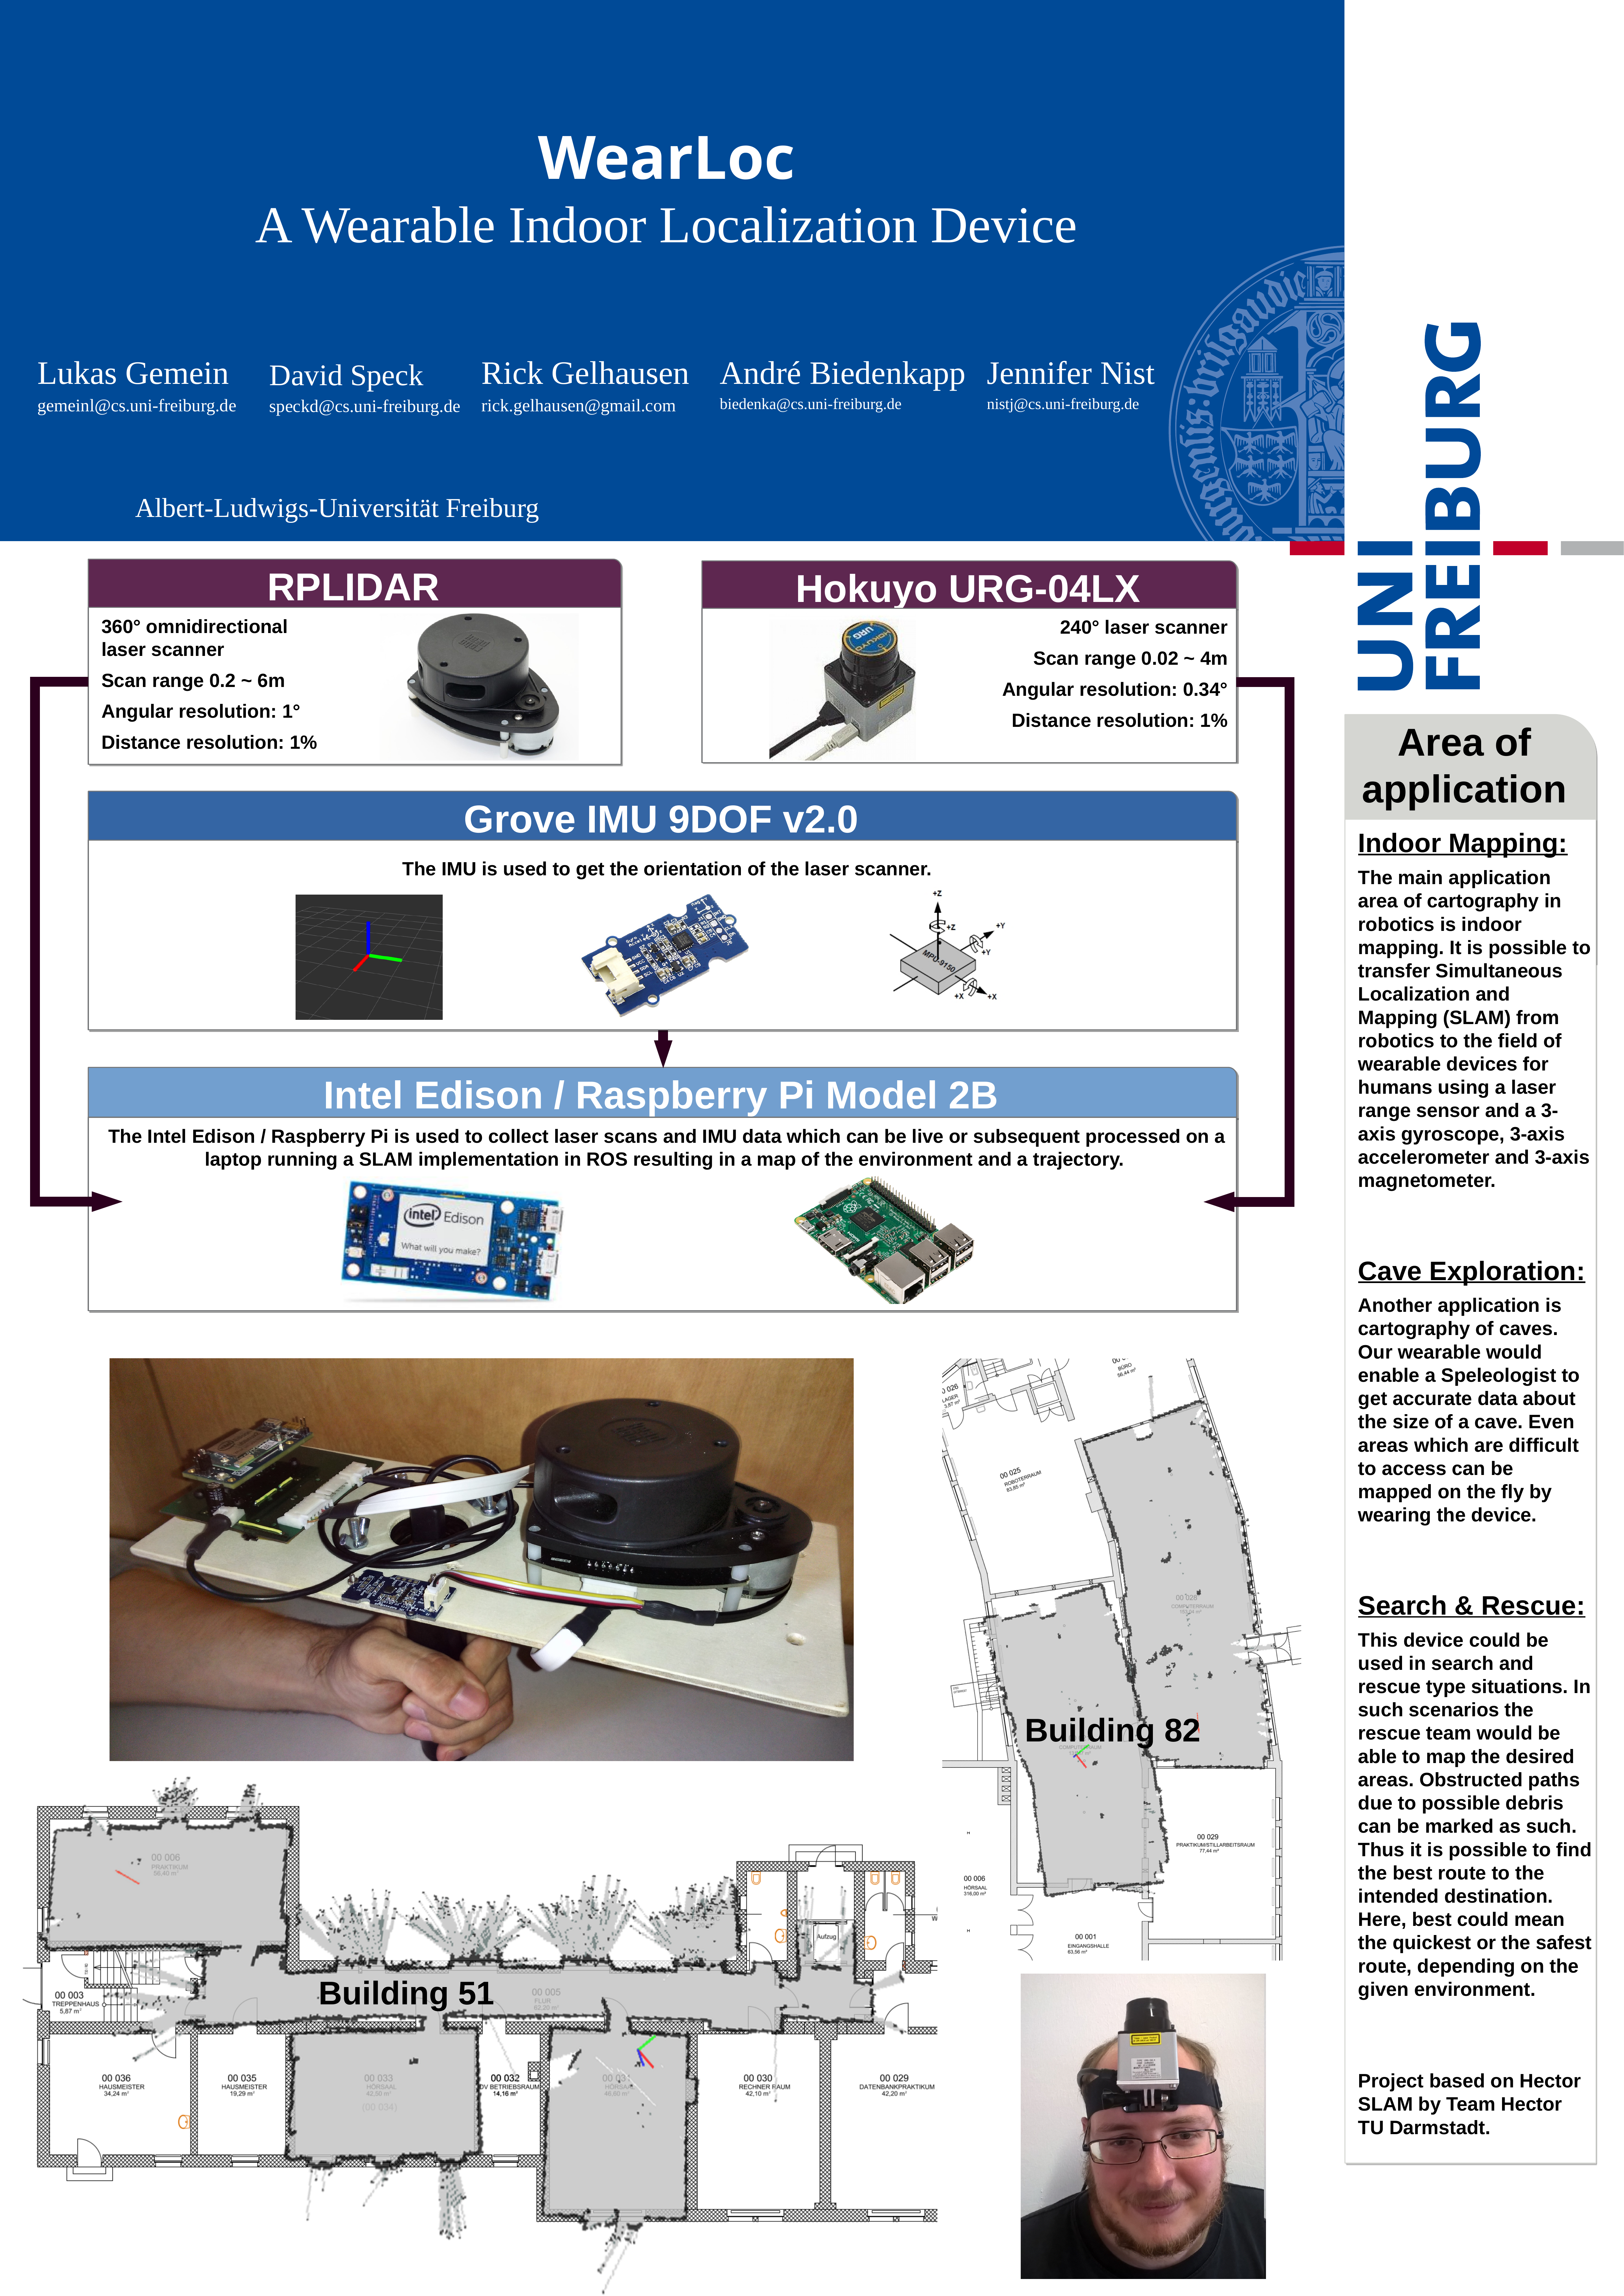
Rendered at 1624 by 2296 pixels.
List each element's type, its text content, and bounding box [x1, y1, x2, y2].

text_box The Intel Edison / Raspberry Pi is used to collect laser scans and IMU data which can be live or subsequent processed on a laptop running a SLAM implementation in ROS resulting in a map of the environment and a trajectory. [88, 1117, 1237, 1311]
text_box Indoor Mapping: The main application area of cartography in robotics is indoor mapping. It is possible to transfer Simultaneous Localization and Mapping (SLAM) from robotics to the field of wearable devices for humans using a laser range sensor and a 3-axis gyroscope, 3-axis accelerometer and 3-axis magnetometer. Cave Exploration: Another application is cartography of caves. Our wearable would enable a Speleologist to get accurate data about the size of a cave. Even areas which are difficult to access can be mapped on the fly by wearing the device. Search & Rescue: This device could be used in search and rescue type situations. In such scenarios the rescue team would be able to map the desired areas. Obstructed paths due to possible debris can be marked as such. Thus it is possible to find the best route to the intended destination. Here, best could mean the quickest or the safest route, depending on the given environment. Project based on Hector SLAM by Team Hector TU Darmstadt. [1345, 819, 1596, 2163]
text_box WearLoc A Wearable Indoor Localization Device [89, 53, 1245, 263]
text_box David Speck speckd@cs.uni-freiburg.de [265, 352, 515, 413]
text_box André Biedenkapp biedenka@cs.uni-freiburg.de [866, 349, 982, 409]
text_box Area of application [1345, 714, 1596, 819]
text_box Building 82 [1020, 1709, 1280, 1751]
text_box 360° omnidirectional laser scanner Scan range 0.2 ~ 6m Angular resolution: 1° Distance resolution: 1% [88, 607, 621, 764]
picture [790, 1176, 980, 1304]
text_box Jennifer Nist nistj@cs.uni-freiburg.de [1016, 399, 1026, 409]
text_box Lukas Gemein gemeinl@cs.uni-freiburg.de [97, 400, 109, 409]
text_box David Speck speckd@cs.uni-freiburg.de [603, 409, 654, 413]
text_box Grove IMU 9DOF v2.0 [88, 791, 1237, 840]
text_box David Speck speckd@cs.uni-freiburg.de [516, 409, 587, 413]
picture [871, 878, 1038, 1027]
text_box Building 51 [314, 1972, 574, 2014]
picture [1020, 1974, 1266, 2279]
picture [340, 1176, 565, 1309]
picture [380, 613, 579, 761]
text_box Intel Edison / Raspberry Pi Model 2B [88, 1067, 1237, 1117]
text_box Lukas Gemein gemeinl@cs.uni-freiburg.de [32, 349, 421, 409]
picture [12, 1358, 937, 2296]
text_box 240° laser scanner Scan range 0.02 ~ 4m Angular resolution: 0.34° Distance resolution: 1% [702, 608, 1237, 763]
text_box Jennifer Nist nistj@cs.uni-freiburg.de [982, 349, 1371, 409]
text_box Hokuyo URG-04LX [702, 561, 1237, 608]
picture [296, 895, 443, 1020]
picture [769, 613, 916, 761]
text_box Rick Gelhausen rick.gelhausen@gmail.com [477, 349, 866, 409]
picture [579, 890, 750, 1020]
picture [942, 1359, 1301, 1961]
text_box Rick Gelhausen rick.gelhausen@gmail.com [587, 400, 599, 409]
text_box The IMU is used to get the orientation of the laser scanner. [88, 840, 1237, 1030]
text_box RPLIDAR [88, 559, 621, 607]
